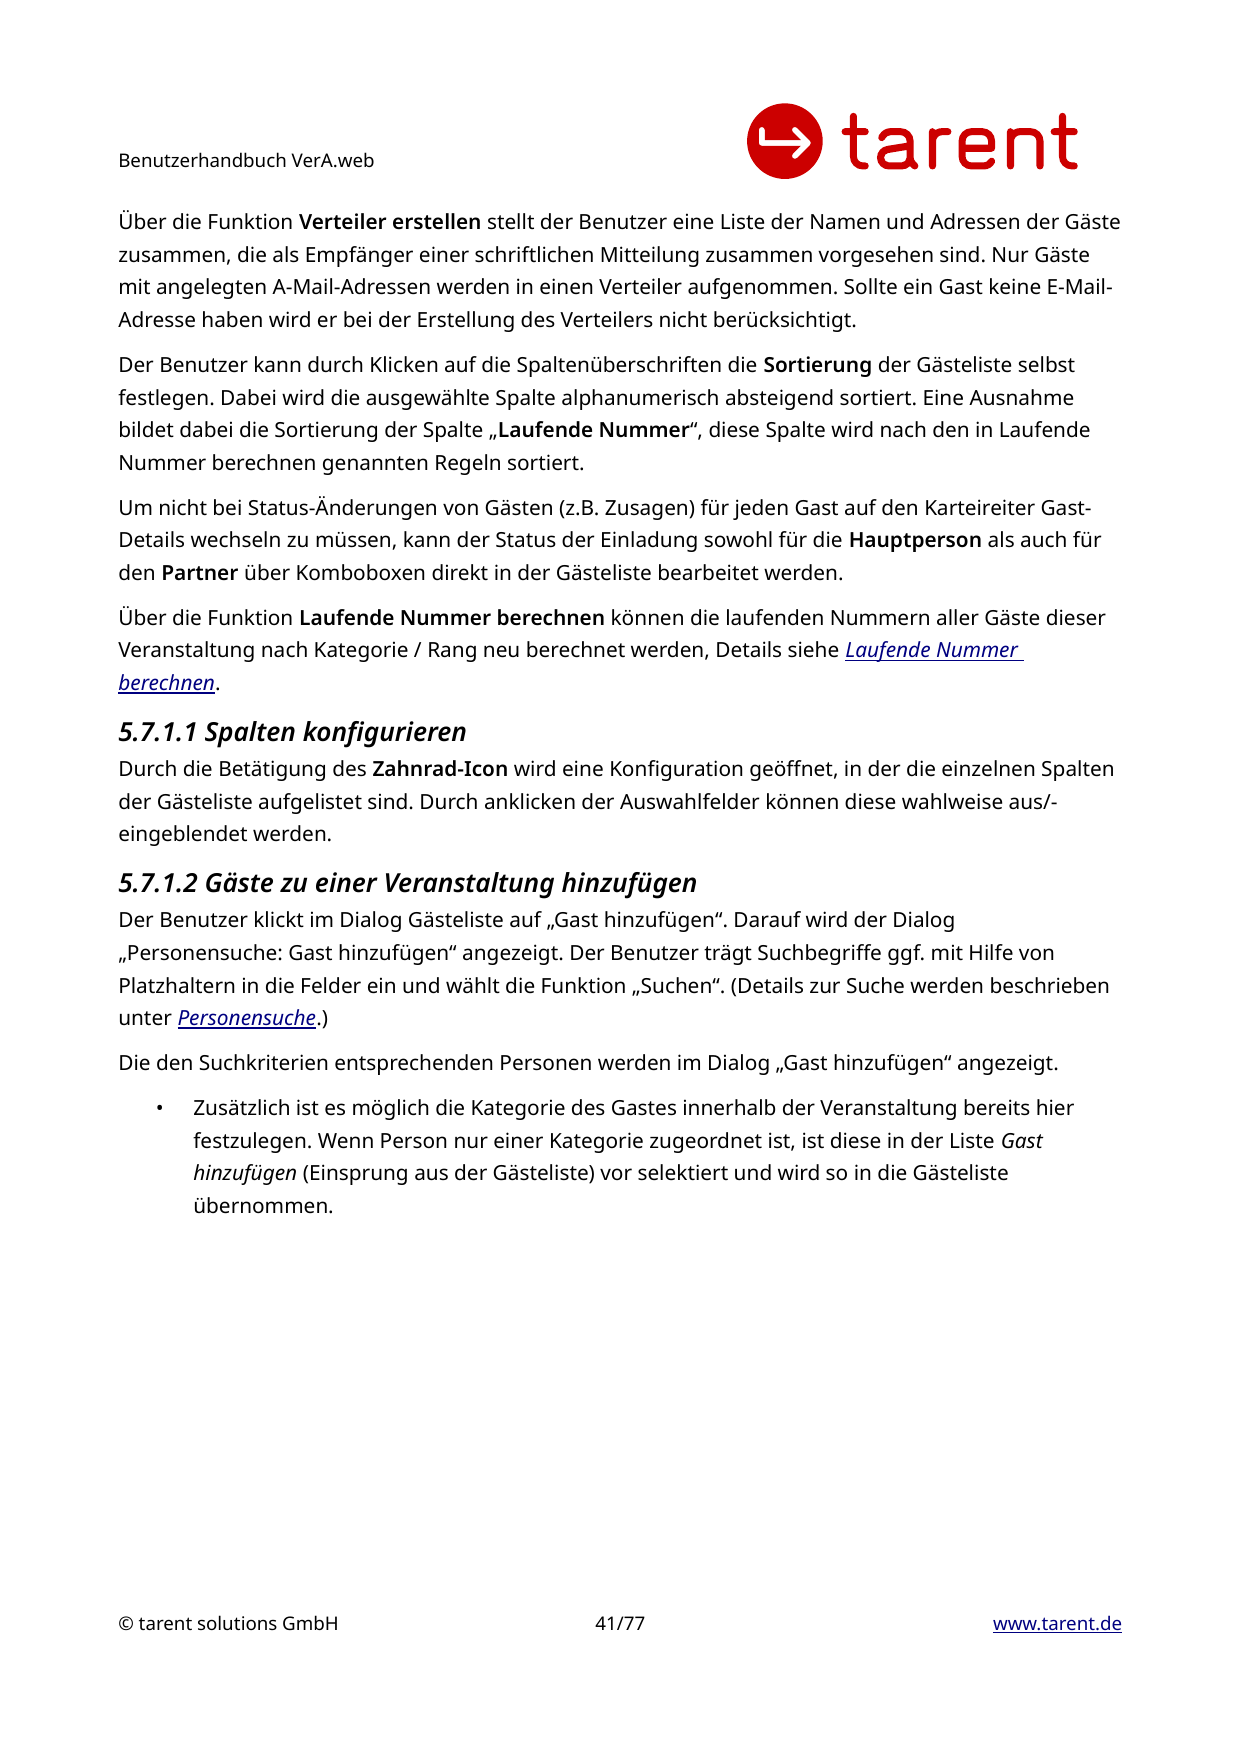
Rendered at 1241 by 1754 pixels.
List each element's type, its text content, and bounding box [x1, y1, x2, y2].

text Der Benutzer klickt im Dialog Gästeliste auf „Gast hinzufügen“. Darauf wird der Dialog „Personensuche: Gast hinzufügen“ angezeigt. Der Benutzer trägt Suchbegriffe ggf. mit Hilfe von Platzhaltern in die Felder ein und wählt die Funktion „Suchen“. (Details zur Suche werden beschrieben unter Personensuche.) [118, 906, 1122, 1032]
text Der Benutzer kann durch Klicken auf die Spaltenüberschriften die Sortierung der Gästeliste selbst festlegen. Dabei wird die ausgewählte Spalte alphanumerisch absteigend sortiert. Eine Ausnahme bildet dabei die Sortierung der Spalte „Laufende Nummer“, diese Spalte wird nach den in Laufende Nummer berechnen genannten Regeln sortiert. [118, 350, 1122, 476]
text Die den Suchkriterien entsprechenden Personen werden im Dialog „Gast hinzufügen“ angezeigt. [118, 1048, 1122, 1077]
text Durch die Betätigung des Zahnrad-Icon wird eine Konfiguration geöffnet, in der die einzelnen Spalten der Gästeliste aufgelistet sind. Durch anklicken der Auswahlfelder können diese wahlweise aus/-eingeblendet werden. [118, 754, 1122, 848]
subtitle Gäste zu einer Veranstaltung hinzufügen [118, 864, 1122, 900]
text Über die Funktion Laufende Nummer berechnen können die laufenden Nummern aller Gäste dieser Veranstaltung nach Kategorie / Rang neu berechnet werden, Details siehe Laufende Nummer berechnen. [118, 603, 1122, 697]
text Um nicht bei Status-Änderungen von Gästen (z.B. Zusagen) für jeden Gast auf den Karteireiter Gast-Details wechseln zu müssen, kann der Status der Einladung sowohl für die Hauptperson als auch für den Partner über Komboboxen direkt in der Gästeliste bearbeitet werden. [118, 493, 1122, 586]
subtitle Spalten konfigurieren [118, 713, 1122, 749]
text Über die Funktion Verteiler erstellen stellt der Benutzer eine Liste der Namen und Adressen der Gäste zusammen, die als Empfänger einer schriftlichen Mitteilung zusammen vorgesehen sind. Nur Gäste mit angelegten A-Mail-Adressen werden in einen Verteiler aufgenommen. Sollte ein Gast keine E-Mail-Adresse haben wird er bei der Erstellung des Verteilers nicht berücksichtigt. [118, 207, 1122, 333]
list Zusätzlich ist es möglich die Kategorie des Gastes innerhalb der Veranstaltung bereits hier festzulegen. Wenn Person nur einer Kategorie zugeordnet ist, ist diese in der Liste Gast hinzufügen (Einsprung aus der Gästeliste) vor selektiert und wird so in die Gästeliste übernommen. [156, 1093, 1122, 1219]
